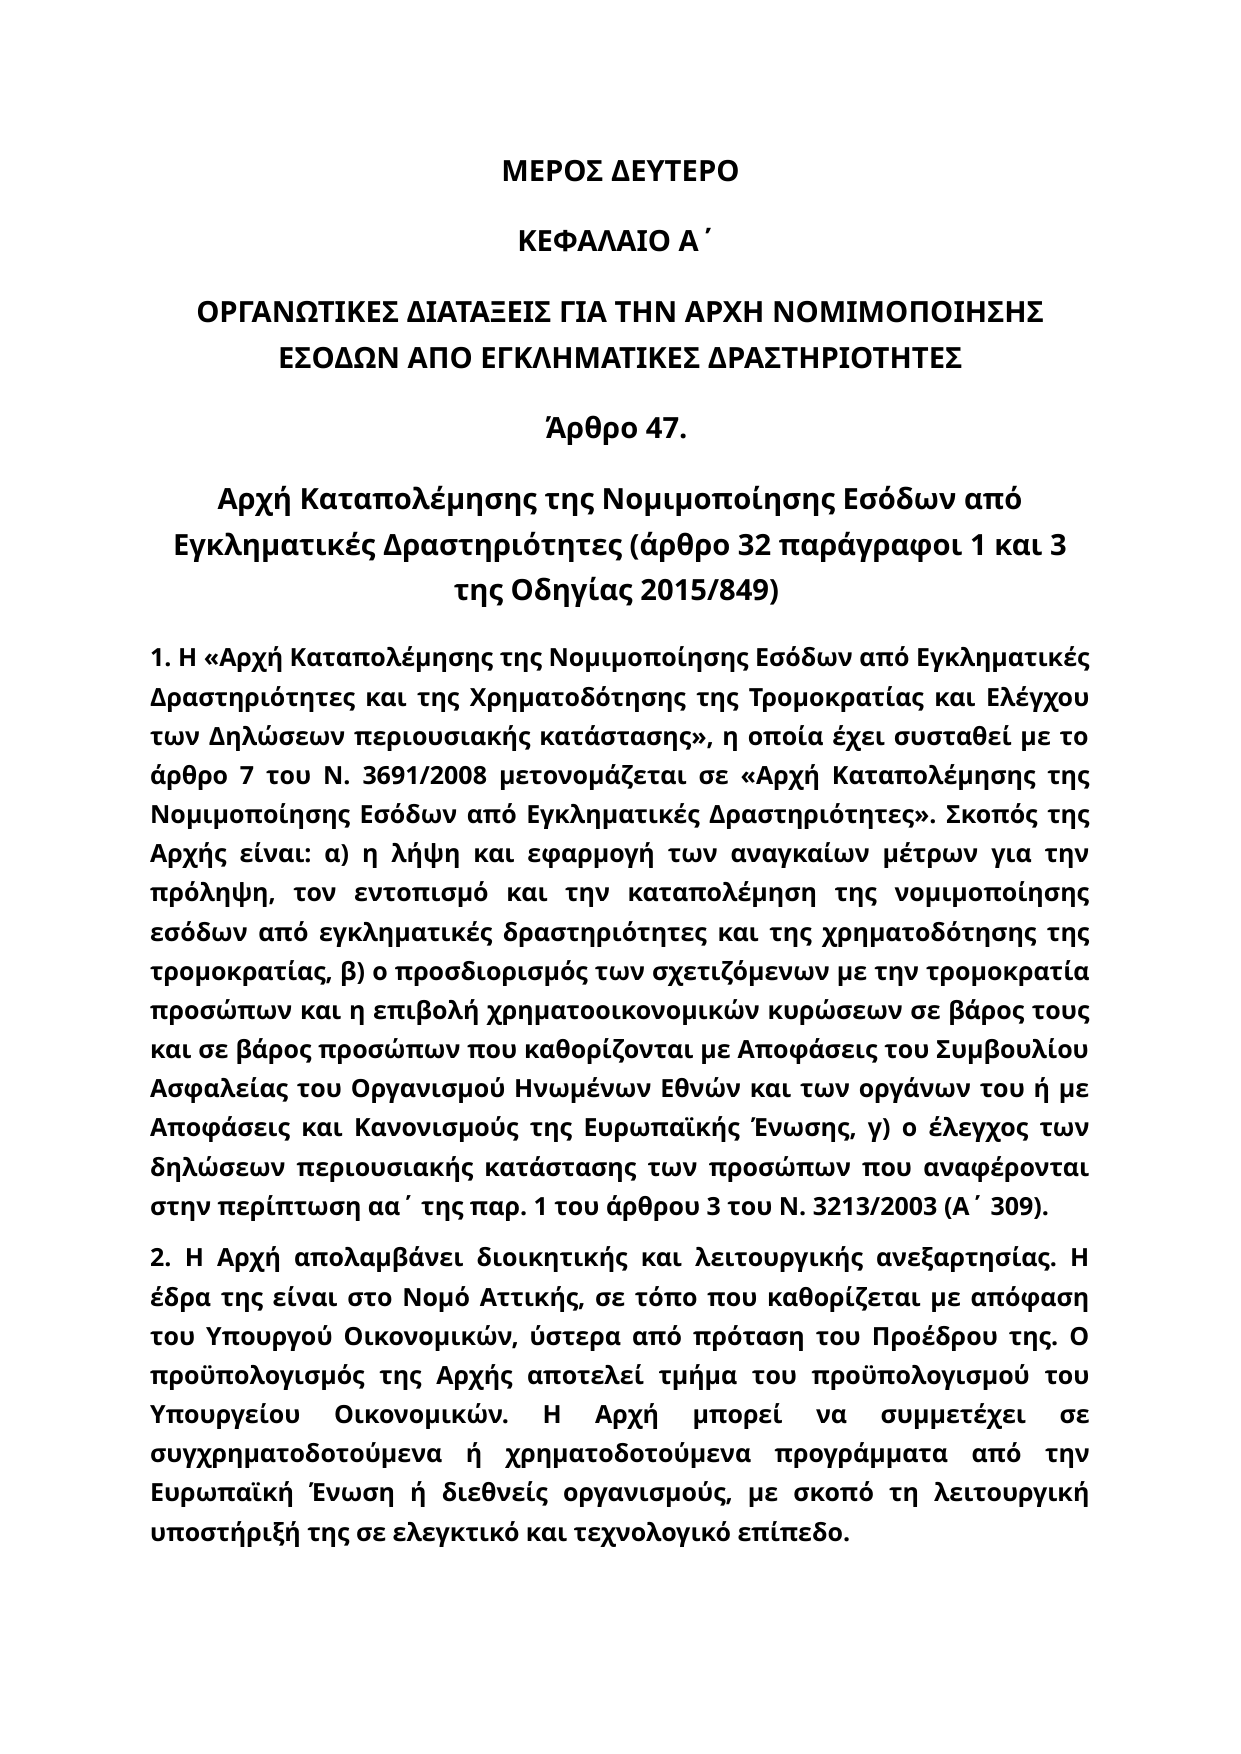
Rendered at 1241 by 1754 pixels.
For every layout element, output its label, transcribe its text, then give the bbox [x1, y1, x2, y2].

text 1. Η «Αρχή Καταπολέμησης της Νομιμοποίησης Εσόδων από Εγκληματικές Δραστηριότητες και της Χρηματοδότησης της Τρομοκρατίας και Ελέγχου των Δηλώσεων περιουσιακής κατάστασης», η οποία έχει συσταθεί με το άρθρο 7 του Ν. 3691/2008 μετονομάζεται σε «Αρχή Καταπολέμησης της Νομιμοποίησης Εσόδων από Εγκληματικές Δραστηριότητες». Σκοπός της Αρχής είναι: α) η λήψη και εφαρμογή των αναγκαίων μέτρων για την πρόληψη, τον εντοπισμό και την καταπολέμηση της νομιμοποίησης εσόδων από εγκληματικές δραστηριότητες και της χρηματοδότησης της τρομοκρατίας, β) ο προσδιορισμός των σχετιζόμενων με την τρομοκρατία προσώπων και η επιβολή χρηματοοικονομικών κυρώσεων σε βάρος τους και σε βάρος προσώπων που καθορίζονται με Αποφάσεις του Συμβουλίου Ασφαλείας του Οργανισμού Ηνωμένων Εθνών και των οργάνων του ή με Αποφάσεις και Κανονισμούς της Ευρωπαϊκής Ένωσης, γ) ο έλεγχος των δηλώσεων περιουσιακής κατάστασης των προσώπων που αναφέρονται στην περίπτωση αα΄ της παρ. 1 του άρθρου 3 του Ν. 3213/2003 (Α΄ 309). [150, 640, 1090, 1222]
subtitle ΜΕΡΟΣ ΔΕΥΤΕΡΟ [150, 150, 1090, 190]
subtitle Άρθρο 47. [150, 407, 1090, 447]
subtitle Αρχή Καταπολέμησης της Νομιμοποίησης Εσόδων από Εγκληματικές Δραστηριότητες (άρθρο 32 παράγραφοι 1 και 3 της Οδηγίας 2015/849) [150, 478, 1090, 609]
text 2. Η Αρχή απολαμβάνει διοικητικής και λειτουργικής ανεξαρτησίας. Η έδρα της είναι στο Νομό Αττικής, σε τόπο που καθορίζεται με απόφαση του Υπουργού Οικονομικών, ύστερα από πρόταση του Προέδρου της. Ο προϋπολογισμός της Αρχής αποτελεί τμήμα του προϋπολογισμού του Υπουργείου Οικονομικών. Η Αρχή μπορεί να συμμετέχει σε συγχρηματοδοτούμενα ή χρηματοδοτούμενα προγράμματα από την Ευρωπαϊκή Ένωση ή διεθνείς οργανισμούς, με σκοπό τη λειτουργική υποστήριξή της σε ελεγκτικό και τεχνολογικό επίπεδο. [150, 1240, 1090, 1548]
subtitle ΟΡΓΑΝΩΤΙΚΕΣ ΔΙΑΤΑΞΕΙΣ ΓΙΑ ΤΗΝ ΑΡΧΗ ΝΟΜΙΜΟΠΟΙΗΣΗΣ ΕΣΟΔΩΝ ΑΠΟ ΕΓΚΛΗΜΑΤΙΚΕΣ ΔΡΑΣΤΗΡΙΟΤΗΤΕΣ [150, 291, 1090, 377]
subtitle ΚΕΦΑΛΑΙΟ Α΄ [150, 221, 1090, 260]
